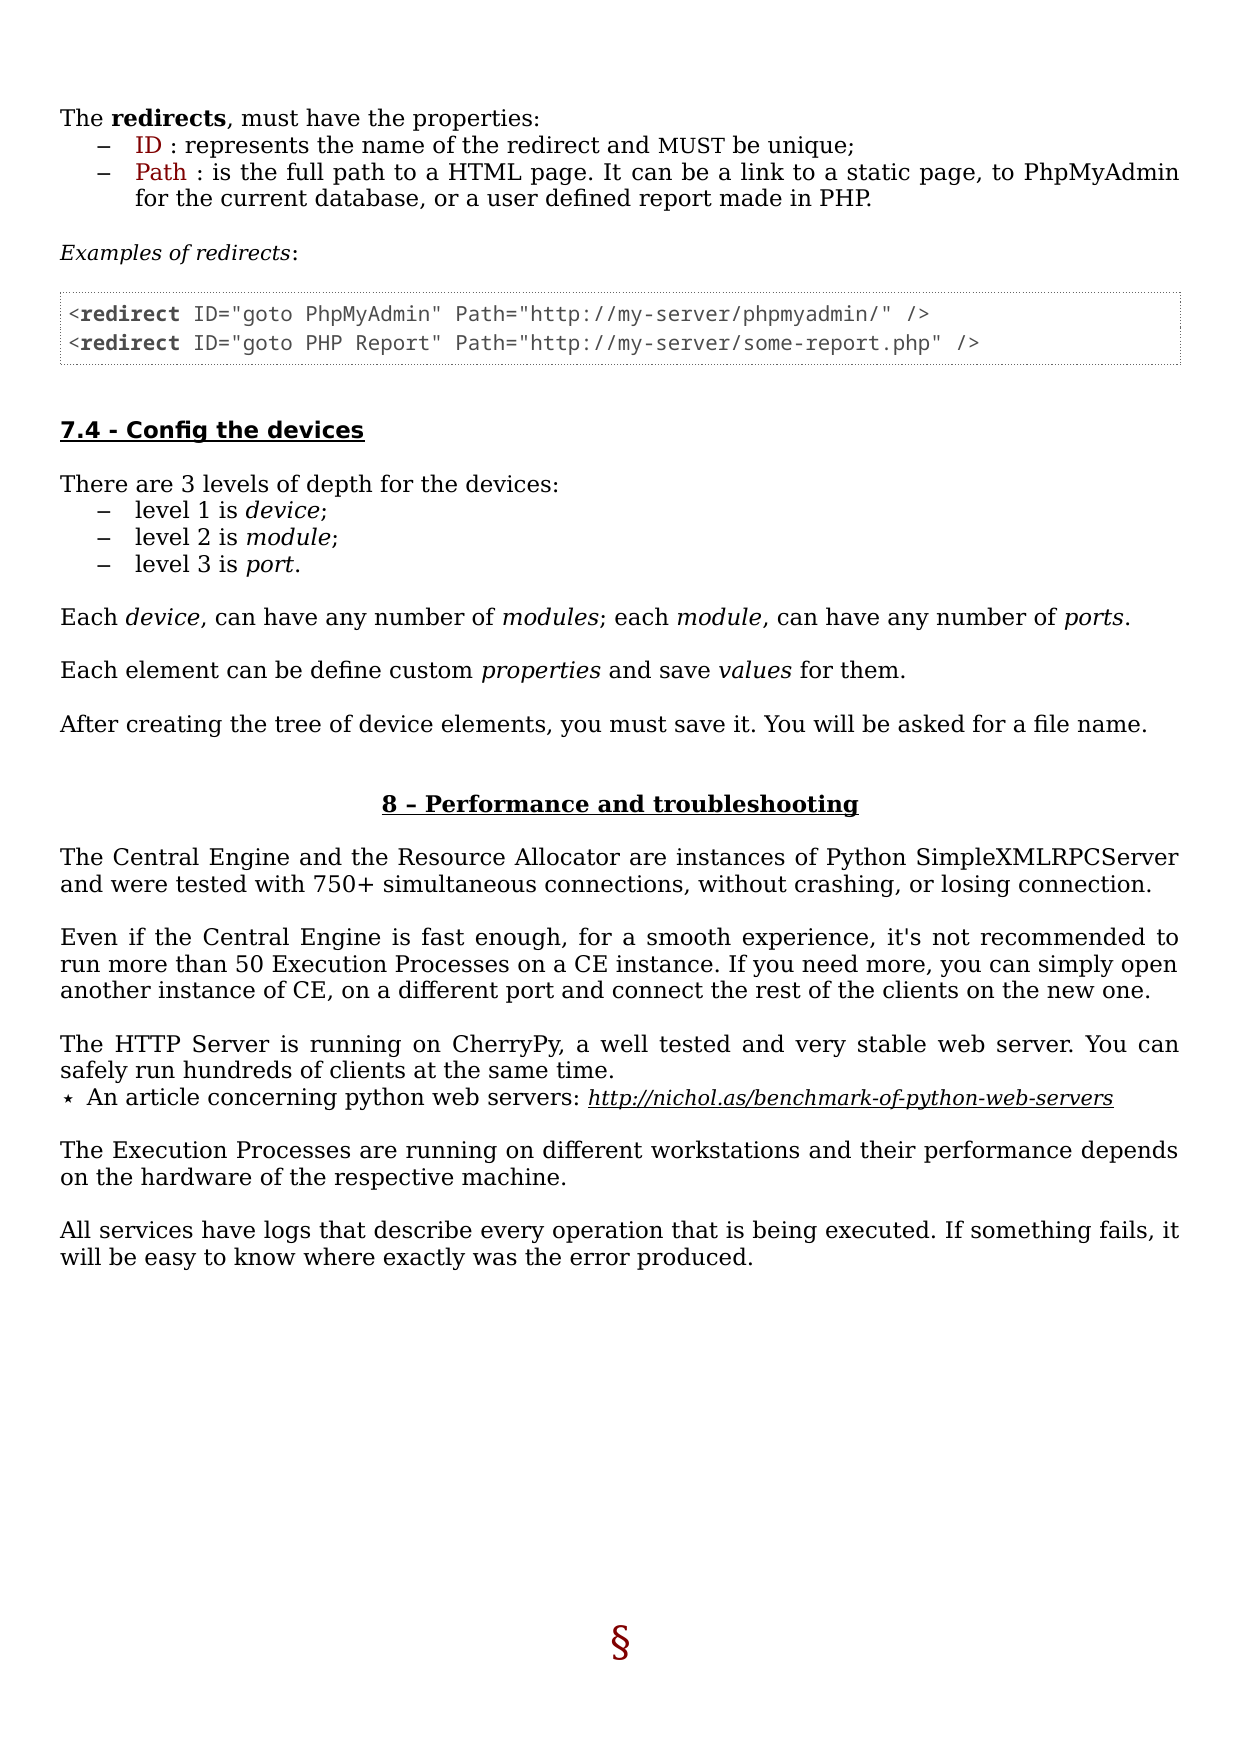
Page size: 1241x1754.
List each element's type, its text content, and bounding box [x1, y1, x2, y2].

text Even if the Central Engine is fast enough, for a smooth experience, it's not recommended to run more than 50 Execution Processes on a CE instance. If you need more, you can simply open another instance of CE, on a different port and connect the rest of the clients on the new one. [60, 924, 1181, 1004]
text Each element can be define custom properties and save values for them. [60, 657, 1181, 684]
text 7.4 - Config the devices [60, 417, 1181, 444]
list level 3 is port. [97, 551, 1181, 577]
text <redirect ID="goto PHP Report" Path="http://my-server/some-report.php" /> [60, 320, 1181, 364]
text Examples of redirects: [60, 239, 1181, 265]
text After creating the tree of device elements, you must save it. You will be asked for a file name. [60, 711, 1181, 737]
text The redirects, must have the properties: [60, 105, 1181, 132]
text The Execution Processes are running on different workstations and their performance depends on the hardware of the respective machine. [60, 1138, 1181, 1191]
text The Central Engine and the Resource Allocator are instances of Python SimpleXMLRPCServer and were tested with 750+ simultaneous connections, without crashing, or losing connection. [60, 844, 1181, 898]
list level 1 is device; [97, 497, 1181, 524]
list ID : represents the name of the redirect and MUST be unique; [97, 132, 1181, 159]
text The HTTP Server is running on CherryPy, a well tested and very stable web server. You can safely run hundreds of clients at the same time. [60, 1031, 1181, 1084]
text Each device, can have any number of modules; each module, can have any number of ports. [60, 604, 1181, 631]
text ٭ An article concerning python web servers: http://nichol.as/benchmark-of-python-web-servers [60, 1084, 1181, 1111]
text There are 3 levels of depth for the devices: [60, 471, 1181, 497]
list Path : is the full path to a HTML page. It can be a link to a static page, to PhpMyAdmin for the current database, or a user defined report made in PHP. [97, 159, 1181, 212]
text All services have logs that describe every operation that is being executed. If something fails, it will be easy to know where exactly was the error produced. [60, 1218, 1181, 1271]
text 8 – Performance and troubleshooting [60, 791, 1181, 818]
text <redirect ID="goto PhpMyAdmin" Path="http://my-server/phpmyadmin/" /> [60, 292, 1181, 320]
text § [60, 1618, 1181, 1666]
list level 2 is module; [97, 524, 1181, 551]
